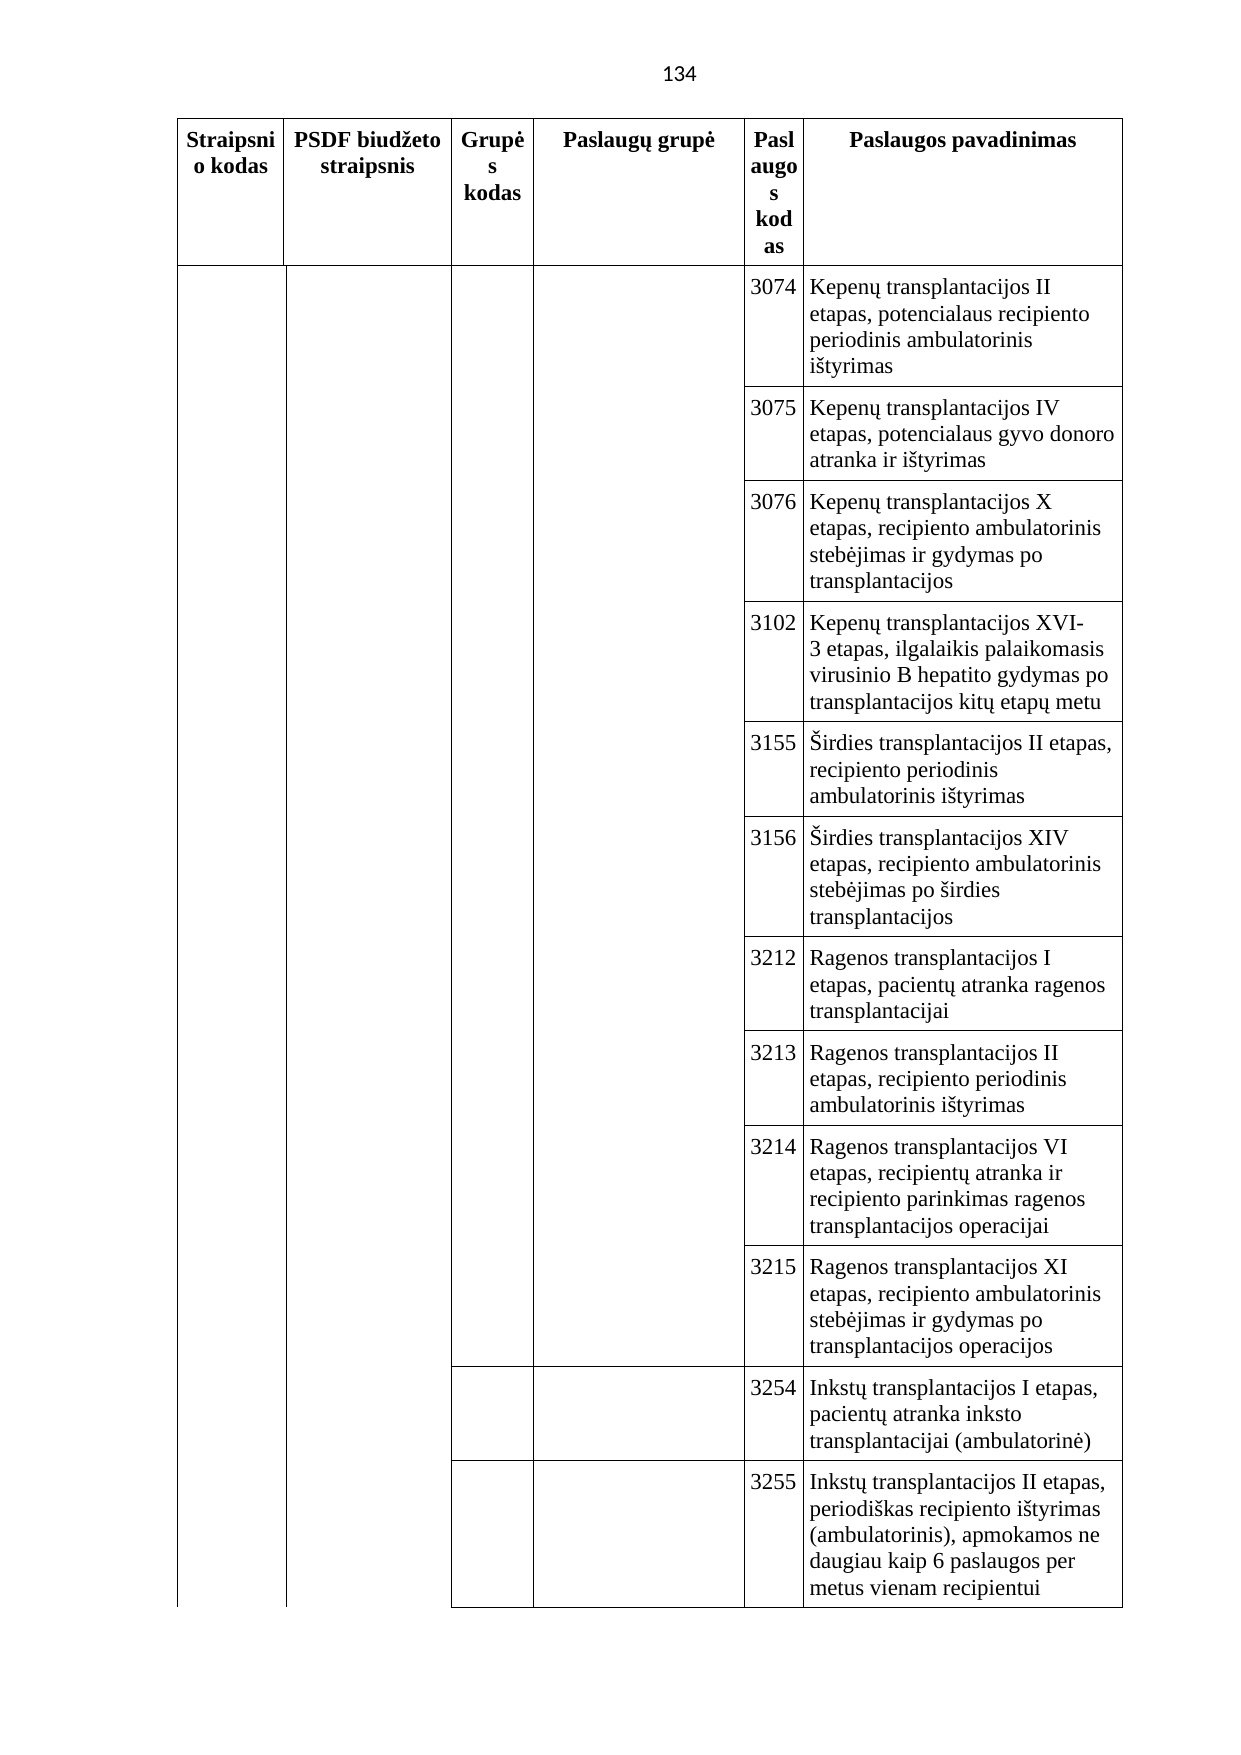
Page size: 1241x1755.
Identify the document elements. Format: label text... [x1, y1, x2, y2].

table_cell Ragenos transplantacijos VI etapas, recipientų atranka ir recipiento parinkimas ragenos transplantacijos operacijai [804, 1126, 1122, 1245]
table_cell [452, 816, 533, 1366]
table_cell [534, 816, 744, 1366]
table_header Paslaugų grupė [534, 119, 744, 265]
table_cell Širdies transplantacijos XIV etapas, recipiento ambulatorinis stebėjimas po širdies transplantacijos [804, 817, 1122, 936]
table_cell 3074 [745, 266, 803, 386]
table_cell [287, 721, 451, 816]
table_cell [534, 601, 744, 721]
table_cell Ragenos transplantacijos XI etapas, recipiento ambulatorinis stebėjimas ir gydymas po transplantacijos operacijos [804, 1246, 1122, 1366]
table_cell 3213 [745, 1031, 803, 1125]
table_cell [178, 1460, 286, 1607]
table_header Paslaugos kodas [745, 119, 803, 265]
table_cell Kepenų transplantacijos X etapas, recipiento ambulatorinis stebėjimas ir gydymas po transplantacijos [804, 481, 1122, 601]
table_cell [287, 386, 451, 480]
table_cell Kepenų transplantacijos XVI-3 etapas, ilgalaikis palaikomasis virusinio B hepatito gydymas po transplantacijos kitų etapų metu [804, 602, 1122, 721]
table_cell [178, 1366, 286, 1460]
table_cell 3075 [745, 387, 803, 480]
table_cell [534, 721, 744, 816]
table_header PSDF biudžeto straipsnis [284, 119, 451, 265]
table_header Straipsnio kodas [178, 119, 283, 265]
table_cell [178, 480, 286, 601]
table_cell 3215 [745, 1246, 803, 1366]
table_cell [178, 1245, 286, 1366]
table_cell [287, 816, 451, 936]
table_cell 3255 [745, 1461, 803, 1607]
table_cell [178, 721, 286, 816]
table_cell [178, 1030, 286, 1125]
table_cell Ragenos transplantacijos II etapas, recipiento periodinis ambulatorinis ištyrimas [804, 1031, 1122, 1125]
table_cell [178, 386, 286, 480]
table_cell [452, 266, 533, 386]
table_cell [452, 601, 533, 721]
table_cell [287, 936, 451, 1030]
table_cell 3076 [745, 481, 803, 601]
table_cell Inkstų transplantacijos II etapas, periodiškas recipiento ištyrimas (ambulatorinis), apmokamos ne daugiau kaip 6 paslaugos per metus vienam recipientui [804, 1461, 1122, 1607]
table_cell [287, 1245, 451, 1366]
table_cell [178, 1125, 286, 1245]
table_cell [287, 601, 451, 721]
table_cell [534, 480, 744, 601]
table_cell [178, 816, 286, 936]
table_cell 3214 [745, 1126, 803, 1245]
table_cell Širdies transplantacijos II etapas, recipiento periodinis ambulatorinis ištyrimas [804, 722, 1122, 816]
table_cell 3102 [745, 602, 803, 721]
table_cell [534, 1461, 744, 1607]
table_cell [452, 721, 533, 816]
table_cell [452, 386, 533, 480]
table_cell 3254 [745, 1367, 803, 1460]
table_cell 3156 [745, 817, 803, 936]
table_header Paslaugos pavadinimas [804, 119, 1122, 265]
table_cell [178, 936, 286, 1030]
table_cell Kepenų transplantacijos II etapas, potencialaus recipiento periodinis ambulatorinis ištyrimas [804, 266, 1122, 386]
table_cell 3212 [745, 937, 803, 1030]
table_cell [287, 480, 451, 601]
table_cell [452, 1461, 533, 1607]
table_cell [287, 1366, 451, 1460]
table_cell [534, 266, 744, 386]
table_cell [287, 1460, 451, 1607]
table_cell [287, 266, 451, 386]
table_cell [452, 1367, 533, 1460]
table_cell Kepenų transplantacijos IV etapas, potencialaus gyvo donoro atranka ir ištyrimas [804, 387, 1122, 480]
table_cell Inkstų transplantacijos I etapas, pacientų atranka inksto transplantacijai (ambulatorinė) [804, 1367, 1122, 1460]
table_cell [287, 1125, 451, 1245]
table_cell [534, 386, 744, 480]
table_cell [287, 1030, 451, 1125]
table_cell [452, 480, 533, 601]
table_cell [178, 601, 286, 721]
table_header Grupės kodas [452, 119, 533, 265]
table_cell Ragenos transplantacijos I etapas, pacientų atranka ragenos transplantacijai [804, 937, 1122, 1030]
table_cell [178, 266, 286, 386]
table_cell [534, 1367, 744, 1460]
table_cell 3155 [745, 722, 803, 816]
